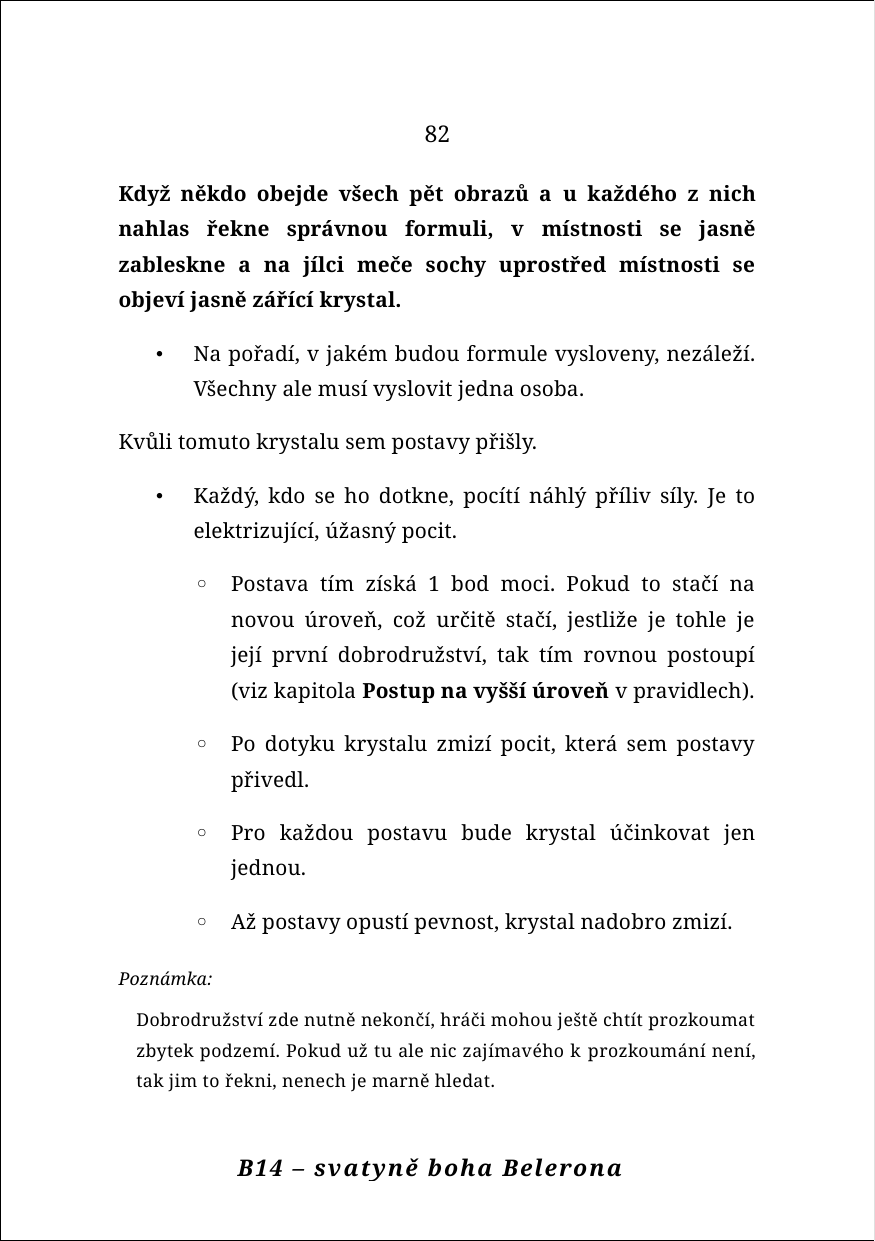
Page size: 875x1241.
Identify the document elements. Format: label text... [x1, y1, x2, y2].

list Až postavy opustí pevnost, krystal nadobro zmizí. [193, 907, 756, 935]
text Poznámka: [118, 966, 756, 990]
list Postava tím získá 1 bod moci. Pokud to stačí na novou úroveň, což určitě stačí, jestliže je tohle je její první dobrodružství, tak tím rovnou postoupí (viz kapitola Postup na vyšší úroveň v⁠ pravidlech). [193, 569, 756, 704]
text Dobrodružství zde nutně nekončí, hráči mohou ještě chtít prozkoumat zbytek podzemí. Pokud už tu ale nic zajímavého k⁠ prozkoumání není, tak jim to řekni, nenech je marně hledat. [136, 1008, 756, 1092]
text Kvůli tomuto krystalu sem postavy přišly. [118, 427, 756, 456]
text Když někdo obejde všech pět obrazů a⁠ u⁠ každého z⁠ nich nahlas řekne správnou formuli, v⁠ místnosti se jasně zableskne a⁠ na jílci meče sochy uprostřed místnosti se objeví jasně zářící krystal. [118, 179, 756, 314]
list Na pořadí, v⁠ jakém budou formule vysloveny, nezáleží. Všechny ale musí vyslovit jedna osoba. [156, 339, 756, 403]
list Každý, kdo se ho dotkne, pocítí náhlý příliv síly. Je to elektrizující, úžasný pocit. [156, 481, 756, 545]
list Pro každou postavu bude krystal účinkovat jen jednou. [193, 818, 756, 882]
list Po dotyku krystalu zmizí pocit, která sem postavy přivedl. [193, 729, 756, 793]
